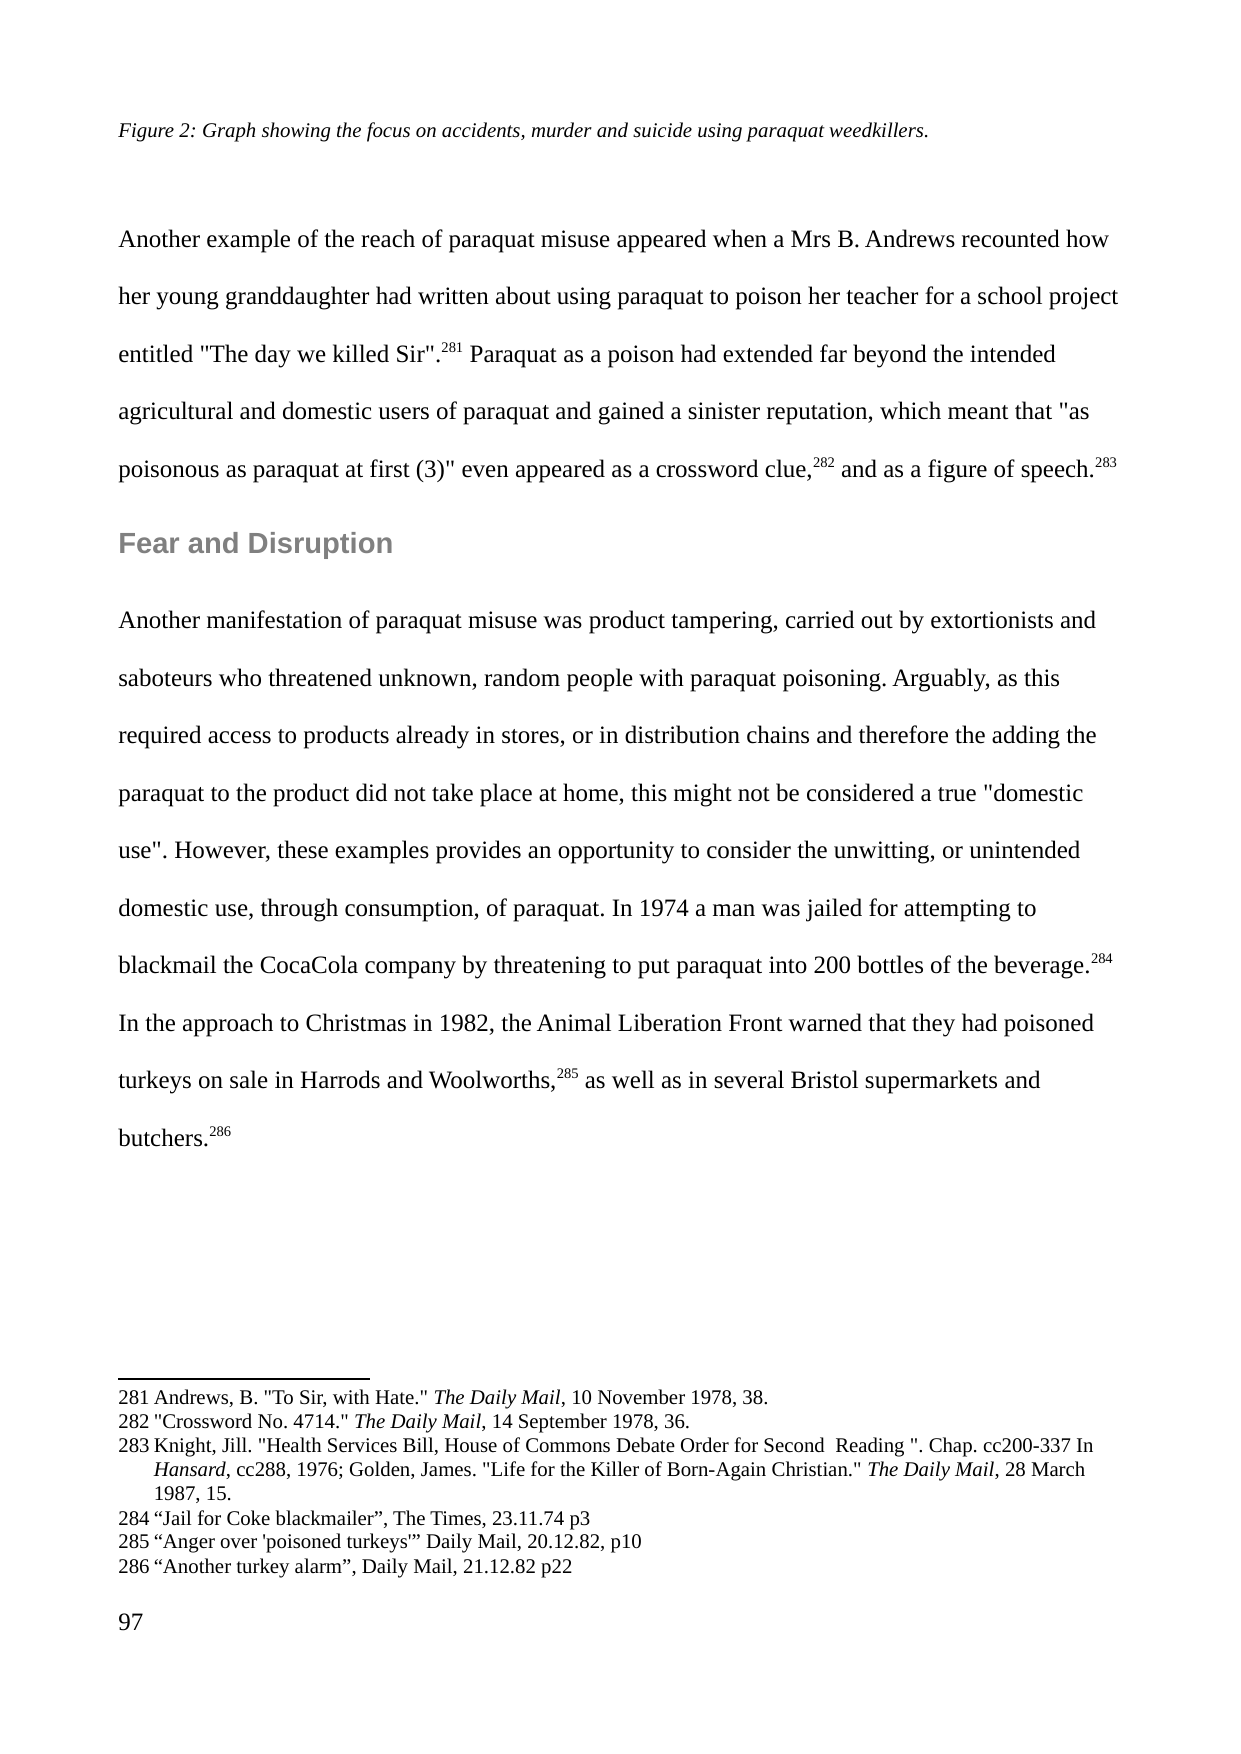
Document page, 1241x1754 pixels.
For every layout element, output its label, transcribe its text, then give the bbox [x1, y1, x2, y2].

text “Anger over 'poisoned turkeys'” Daily Mail, 20.12.82, p10 [118, 1529, 1122, 1553]
text Figure 2: Graph showing the focus on accidents, murder and suicide using paraquat weedkillers. [118, 118, 1122, 142]
text Andrews, B. "To Sir, with Hate." The Daily Mail, 10 November 1978, 38. [118, 1385, 1122, 1409]
text "Crossword No. 4714." The Daily Mail, 14 September 1978, 36. [118, 1409, 1122, 1433]
text Knight, Jill. "Health Services Bill, House of Commons Debate Order for Second Reading ". Chap. cc200-337 In Hansard, cc288, 1976; Golden, James. "Life for the Killer of Born-Again Christian." The Daily Mail, 28 March 1987, 15. [118, 1433, 1122, 1505]
text “Another turkey alarm”, Daily Mail, 21.12.82 p22 [118, 1553, 1122, 1578]
text Another manifestation of paraquat misuse was product tampering, carried out by extortionists and saboteurs who threatened unknown, random people with paraquat poisoning. Arguably, as this required access to products already in stores, or in distribution chains and therefore the adding the paraquat to the product did not take place at home, this might not be considered a true "domestic use". However, these examples provides an opportunity to consider the unwitting, or unintended domestic use, through consumption, of paraquat. In 1974 a man was jailed for attempting to blackmail the CocaCola company by threatening to put paraquat into 200 bottles of the beverage. In the approach to Christmas in 1982, the Animal Liberation Front warned that they had poisoned turkeys on sale in Harrods and Woolworths, as well as in several Bristol supermarkets and butchers. [118, 605, 1122, 1152]
text “Jail for Coke blackmailer”, The Times, 23.11.74 p3 [118, 1505, 1122, 1529]
subtitle Fear and Disruption [118, 526, 1122, 559]
text Another example of the reach of paraquat misuse appeared when a Mrs B. Andrews recounted how her young granddaughter had written about using paraquat to poison her teacher for a school project entitled "The day we killed Sir". Paraquat as a poison had extended far beyond the intended agricultural and domestic users of paraquat and gained a sinister reputation, which meant that "as poisonous as paraquat at first (3)" even appeared as a crossword clue, and as a figure of speech. [118, 224, 1122, 482]
